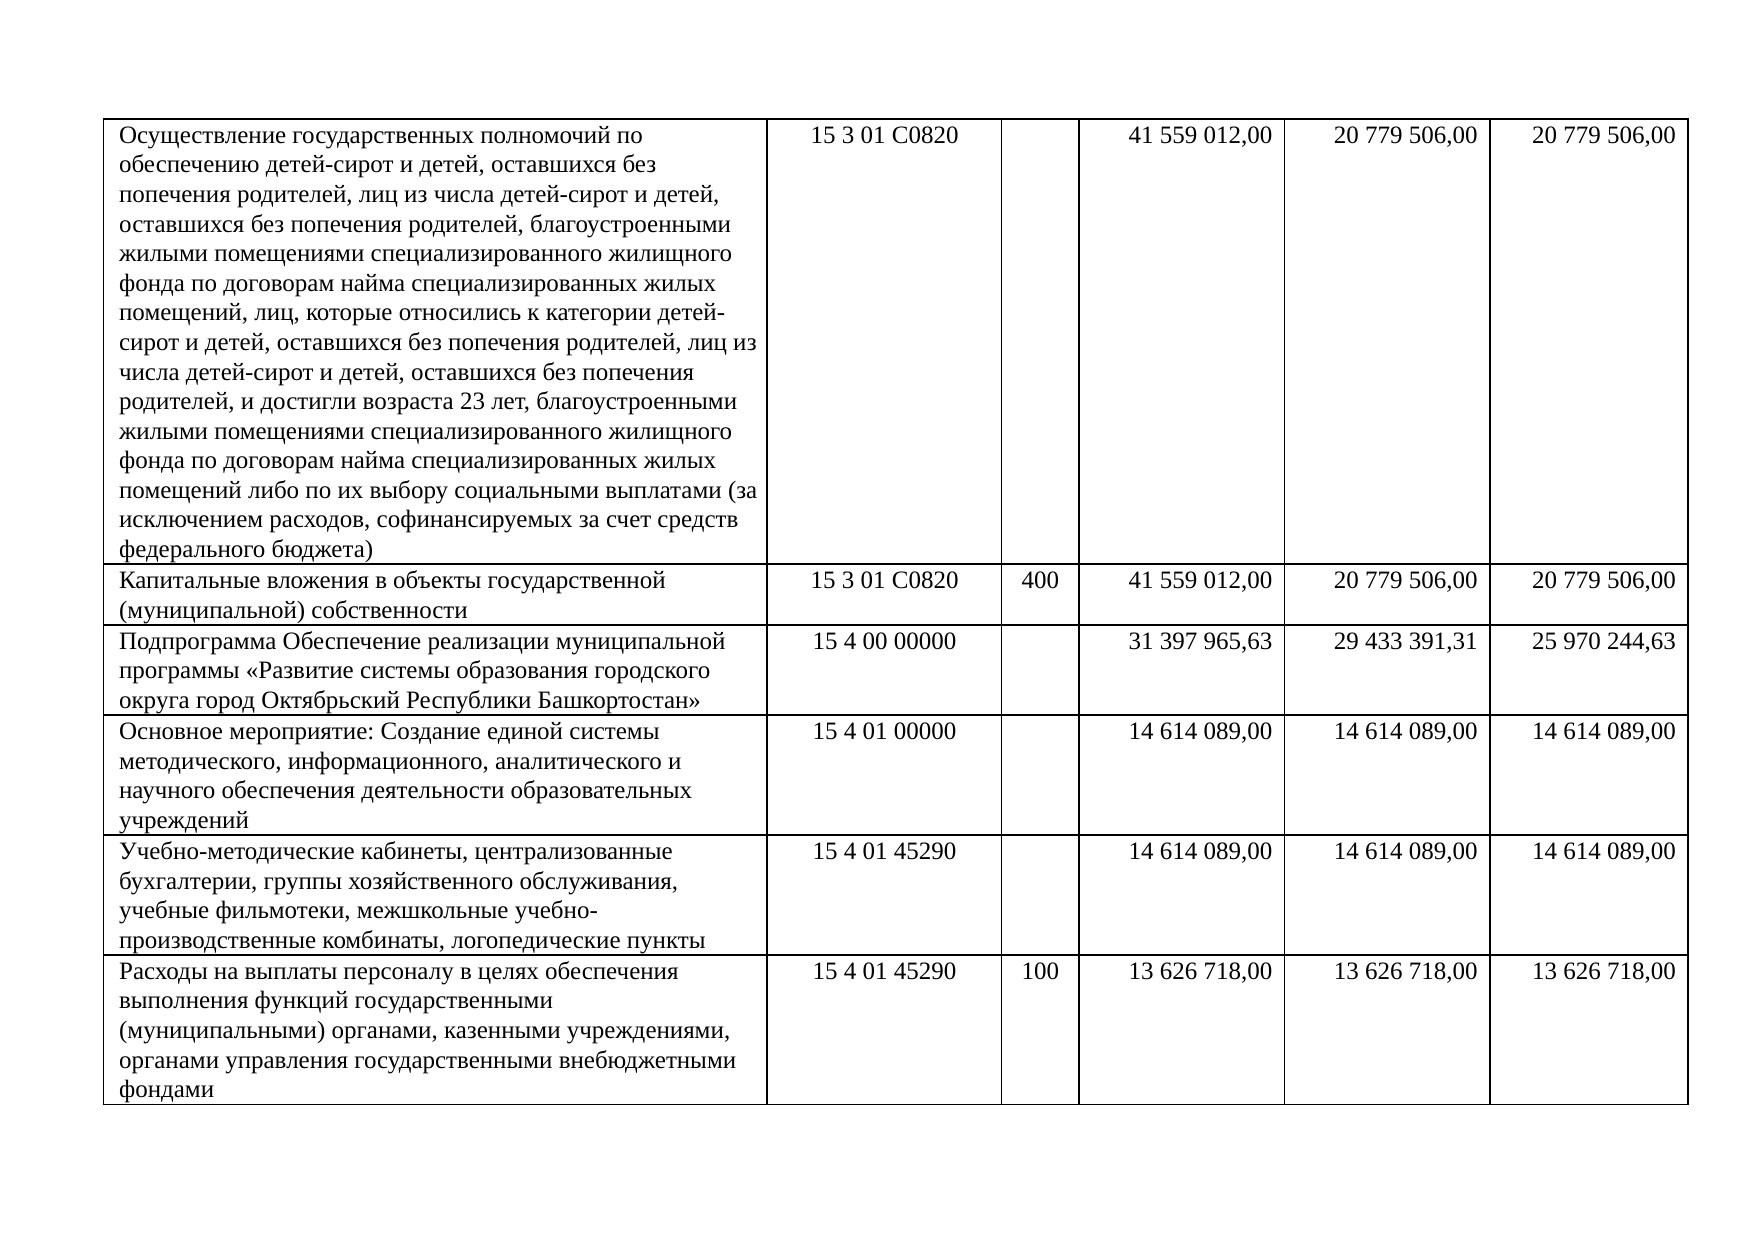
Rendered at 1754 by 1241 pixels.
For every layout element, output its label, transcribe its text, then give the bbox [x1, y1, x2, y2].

table_cell [1689, 954, 1693, 1104]
table_cell 13 626 718,00 [1285, 956, 1489, 1104]
table_cell 14 614 089,00 [1491, 836, 1687, 954]
table_cell [1002, 626, 1078, 714]
table_cell 20 779 506,00 [1285, 565, 1489, 624]
table_cell 20 779 506,00 [1491, 120, 1687, 563]
table_cell 41 559 012,00 [1080, 565, 1284, 624]
table_cell Осуществление государственных полномочий по обеспечению детей-сирот и детей, оставшихся без попечения родителей, лиц из числа детей-сирот и детей, оставшихся без попечения родителей, благоустроенными жилыми помещениями специализированного жилищного фонда по договорам найма специализированных жилых помещений, лиц, которые относились к категории детей-сирот и детей, оставшихся без попечения родителей, лиц из числа детей-сирот и детей, оставшихся без попечения родителей, и достигли возраста 23 лет, благоустроенными жилыми помещениями специализированного жилищного фонда по договорам найма специализированных жилых помещений либо по их выбору социальными выплатами (за исключением расходов, софинансируемых за счет средств федерального бюджета) [104, 120, 766, 563]
table_cell 15 4 00 00000 [768, 626, 1001, 714]
table_cell 20 779 506,00 [1285, 120, 1489, 563]
table_cell [1002, 120, 1078, 563]
table_cell 13 626 718,00 [1491, 956, 1687, 1104]
table_cell 15 3 01 С0820 [768, 565, 1001, 624]
table_cell 15 3 01 С0820 [768, 120, 1001, 563]
table_cell [1689, 834, 1693, 954]
table_cell [1689, 624, 1693, 714]
table_cell 14 614 089,00 [1080, 836, 1284, 954]
table_cell 15 4 01 45290 [768, 836, 1001, 954]
table_cell 14 614 089,00 [1285, 716, 1489, 834]
table_cell 25 970 244,63 [1491, 626, 1687, 714]
table_cell [1689, 563, 1693, 624]
table_cell Подпрограмма Обеспечение реализации муниципальной программы «Развитие системы образования городского округа город Октябрьский Республики Башкортостан» [104, 626, 766, 714]
table_cell Расходы на выплаты персоналу в целях обеспечения выполнения функций государственными (муниципальными) органами, казенными учреждениями, органами управления государственными внебюджетными фондами [104, 956, 766, 1104]
table_cell 15 4 01 00000 [768, 716, 1001, 834]
table_cell Основное мероприятие: Создание единой системы методического, информационного, аналитического и научного обеспечения деятельности образовательных учреждений [104, 716, 766, 834]
table_cell 31 397 965,63 [1080, 626, 1284, 714]
table_cell 14 614 089,00 [1491, 716, 1687, 834]
table_cell 400 [1002, 565, 1078, 624]
table_cell 15 4 01 45290 [768, 956, 1001, 1104]
table_cell 14 614 089,00 [1080, 716, 1284, 834]
table_cell 41 559 012,00 [1080, 120, 1284, 563]
table_cell [1002, 716, 1078, 834]
table_cell Учебно-методические кабинеты, централизованные бухгалтерии, группы хозяйственного обслуживания, учебные фильмотеки, межшкольные учебно-производственные комбинаты, логопедические пункты [104, 836, 766, 954]
table_cell 29 433 391,31 [1285, 626, 1489, 714]
table_cell 13 626 718,00 [1080, 956, 1284, 1104]
table_cell Капитальные вложения в объекты государственной (муниципальной) собственности [104, 565, 766, 624]
table_cell [1689, 714, 1693, 834]
table_cell 14 614 089,00 [1285, 836, 1489, 954]
table_cell [1002, 836, 1078, 954]
table_cell 20 779 506,00 [1491, 565, 1687, 624]
table_cell [1689, 118, 1693, 563]
table_cell 100 [1002, 956, 1078, 1104]
